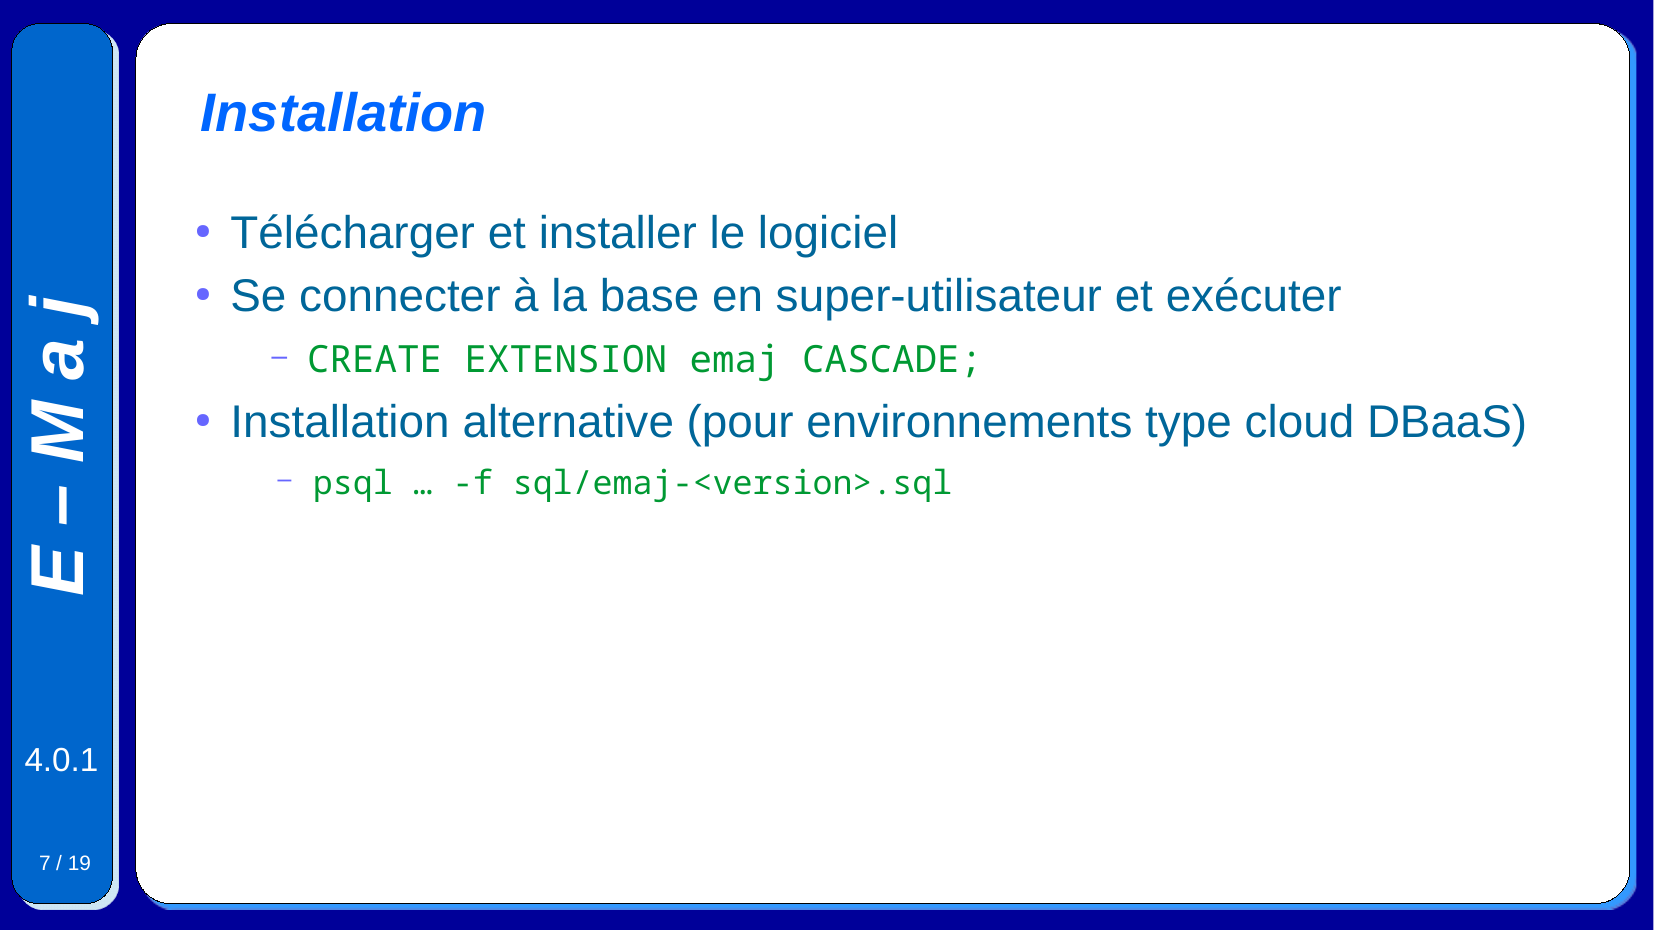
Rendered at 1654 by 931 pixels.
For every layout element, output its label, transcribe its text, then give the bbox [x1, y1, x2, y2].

title Installation [200, 34, 1575, 191]
list Télécharger et installer le logiciel Se connecter à la base en super-utilisateur et exécuter CREATE EXTENSION emaj CASCADE; Installation alternative (pour environnements type cloud DBaaS) psql … -f sql/emaj-<version>.sql [177, 206, 1587, 880]
